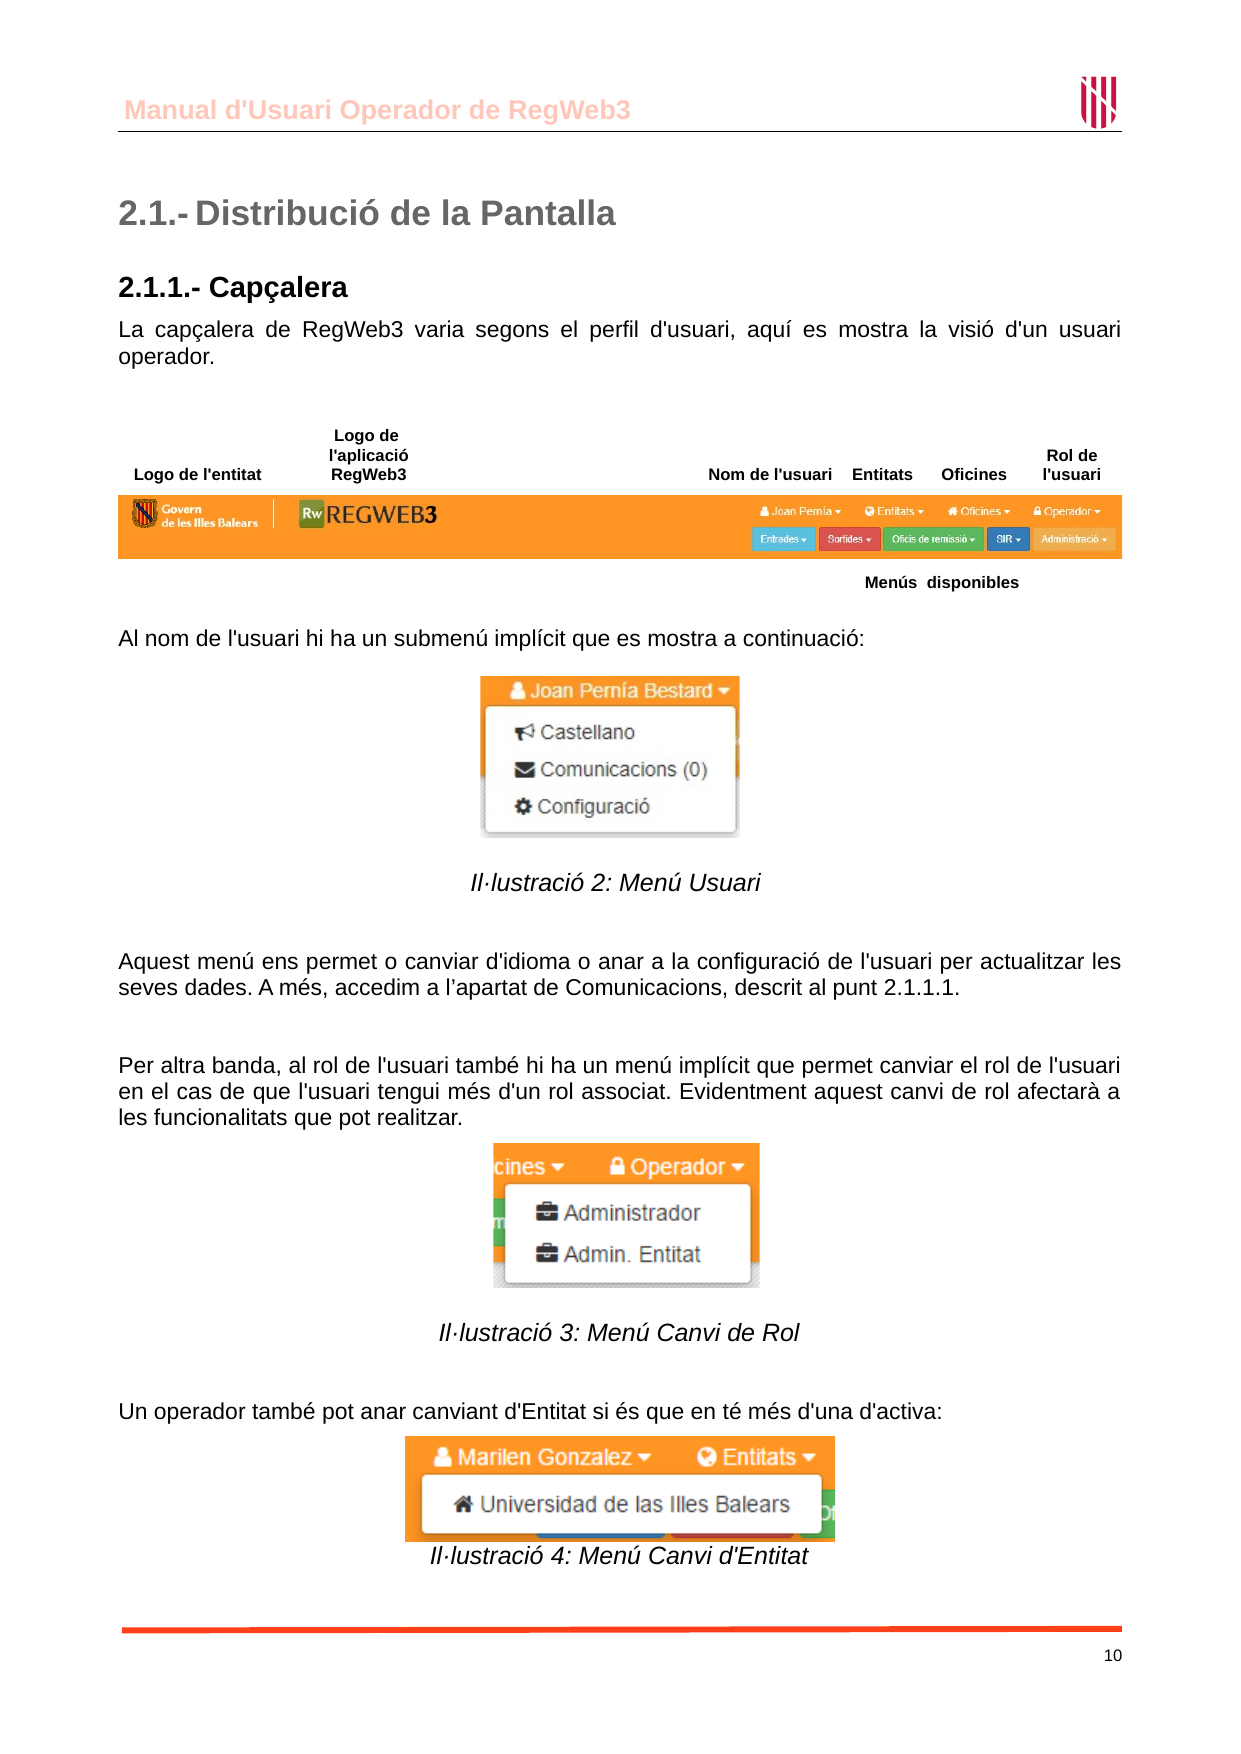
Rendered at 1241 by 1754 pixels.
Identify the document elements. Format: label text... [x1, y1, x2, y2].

table_header Entitats [838, 420, 926, 489]
text Il·lustració 3: Menú Canvi de Rol [398, 1318, 842, 1346]
table_header Rol de l'usuari [1022, 420, 1122, 489]
table_cell Menús disponibles [118, 559, 1122, 598]
subtitle Capçalera [118, 270, 1122, 304]
picture [480, 676, 740, 838]
text Per altra banda, al rol de l'usuari també hi ha un menú implícit que permet canviar el rol de l'usuari en el cas de que l'usuari tengui més d'un rol associat. Evidentment aquest canvi de rol afectarà a les funcionalitats que pot realitzar. [118, 1052, 1122, 1131]
text Un operador també pot anar canviant d'Entitat si és que en té més d'una d'activa: [118, 1398, 1122, 1424]
text Aquest menú ens permet o canviar d'idioma o anar a la configuració de l'usuari per actualitzar les seves dades. A més, accedim a l’apartat de Comunicacions, descrit al punt 2.1.1.1. [118, 948, 1122, 1000]
text La capçalera de RegWeb3 varia segons el perfil d'usuari, aquí es mostra la visió d'un usuari operador. [118, 316, 1122, 369]
table_header Logo de l'aplicació RegWeb3 [277, 420, 460, 489]
picture [118, 495, 1123, 559]
text Il·lustració 2: Menú Usuari [367, 867, 873, 896]
subtitle Distribució de la Pantalla [118, 192, 1122, 233]
table_cell [118, 489, 1122, 495]
table_header Oficines [926, 420, 1022, 489]
text Al nom de l'usuari hi ha un submenú implícit que es mostra a continuació: [118, 624, 1122, 651]
table_header Nom de l'usuari [460, 420, 838, 489]
picture [1078, 74, 1119, 130]
table_header Logo de l'entitat [118, 420, 277, 489]
text Il·lustració 4: Menú Canvi d'Entitat [118, 1449, 1122, 1570]
